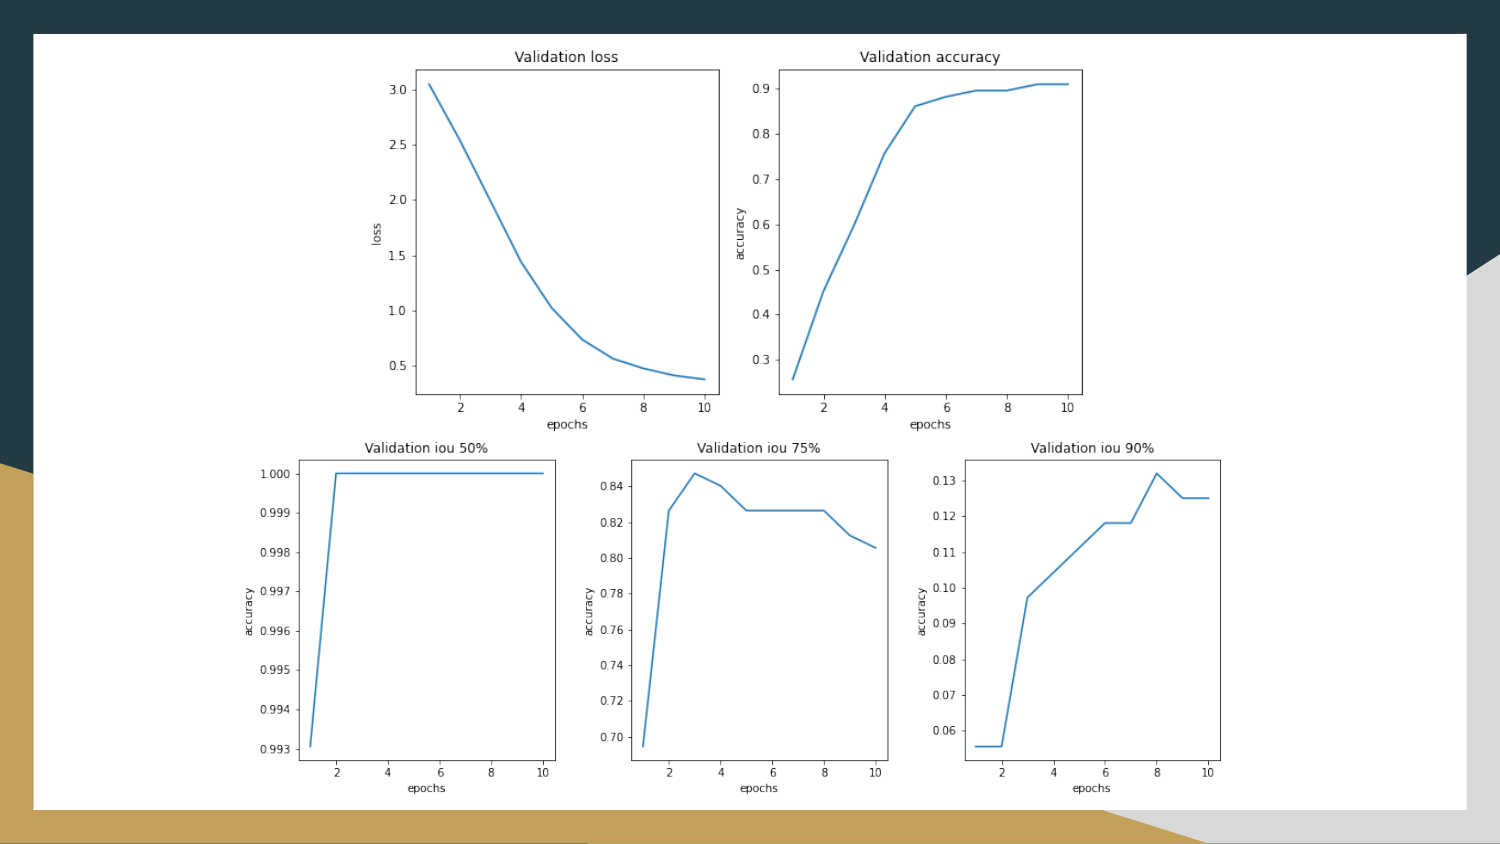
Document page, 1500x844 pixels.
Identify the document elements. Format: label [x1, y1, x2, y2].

picture [150, 18, 1339, 810]
